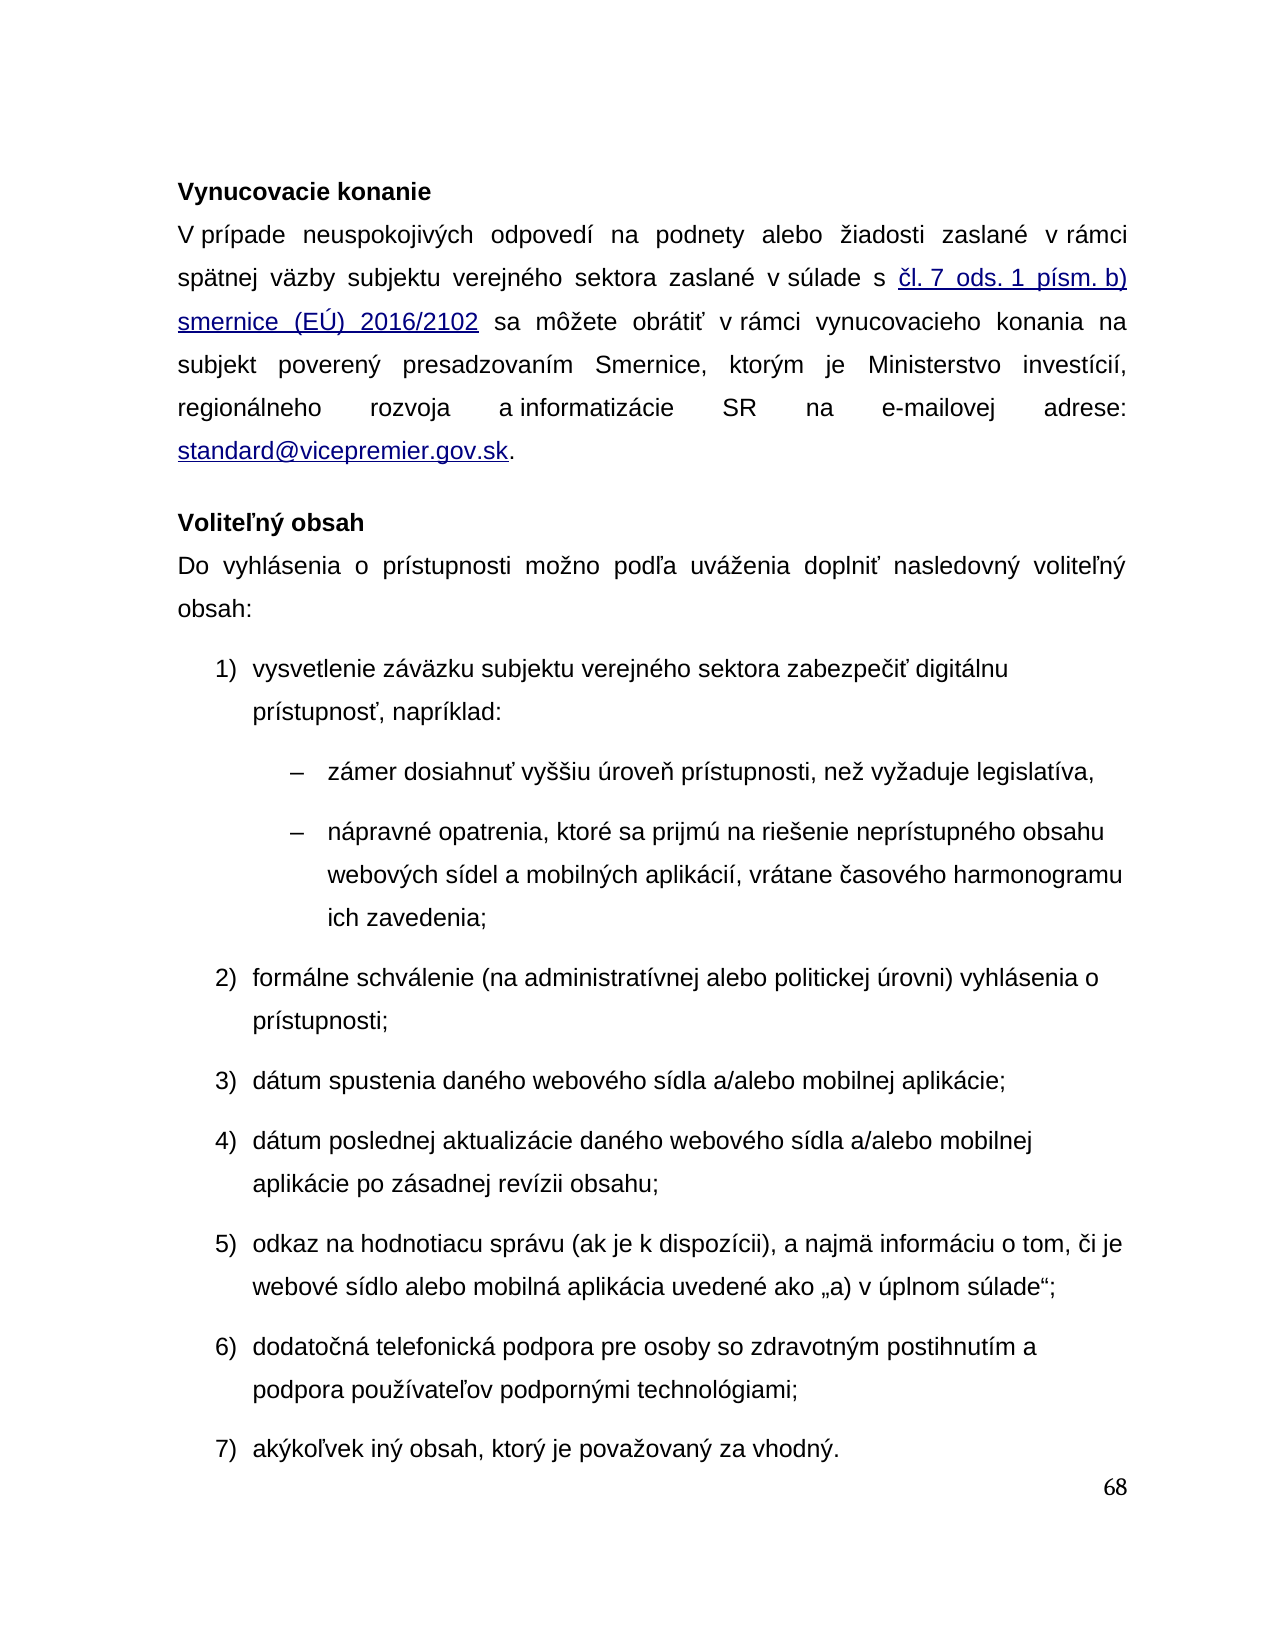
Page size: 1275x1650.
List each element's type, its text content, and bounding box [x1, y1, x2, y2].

list dodatočná telefonická podpora pre osoby so zdravotným postihnutím a podpora používateľov podpornými technológiami; [215, 1332, 1127, 1403]
text V prípade neuspokojivých odpovedí na podnety alebo žiadosti zaslané v rámci spätnej väzby subjektu verejného sektora zaslané v súlade s čl. 7 ods. 1 písm. b) smernice (EÚ) 2016/2102 sa môžete obrátiť v rámci vynucovacieho konania na subjekt poverený presadzovaním Smernice, ktorým je Ministerstvo investícií, regionálneho rozvoja a informatizácie SR na e-mailovej adrese: standard@vicepremier.gov.sk. [177, 220, 1127, 465]
list odkaz na hodnotiacu správu (ak je k dispozícii), a najmä informáciu o tom, či je webové sídlo alebo mobilná aplikácia uvedené ako „a) v úplnom súlade“; [215, 1229, 1127, 1301]
list nápravné opatrenia, ktoré sa prijmú na riešenie neprístupného obsahu webových sídel a mobilných aplikácií, vrátane časového harmonogramu ich zavedenia; [290, 817, 1127, 932]
list dátum spustenia daného webového sídla a/alebo mobilnej aplikácie; [215, 1066, 1127, 1095]
list zámer dosiahnuť vyššiu úroveň prístupnosti, než vyžaduje legislatíva, [290, 757, 1127, 786]
list formálne schválenie (na administratívnej alebo politickej úrovni) vyhlásenia o prístupnosti; [215, 963, 1127, 1035]
list akýkoľvek iný obsah, ktorý je považovaný za vhodný. [215, 1434, 1127, 1463]
subtitle Vynucovacie konanie [177, 177, 1127, 206]
list dátum poslednej aktualizácie daného webového sídla a/alebo mobilnej aplikácie po zásadnej revízii obsahu; [215, 1126, 1127, 1198]
text Do vyhlásenia o prístupnosti možno podľa uváženia doplniť nasledovný voliteľný obsah: [177, 551, 1127, 623]
list vysvetlenie záväzku subjektu verejného sektora zabezpečiť digitálnu prístupnosť, napríklad: [215, 654, 1127, 726]
subtitle Voliteľný obsah [177, 508, 1127, 537]
